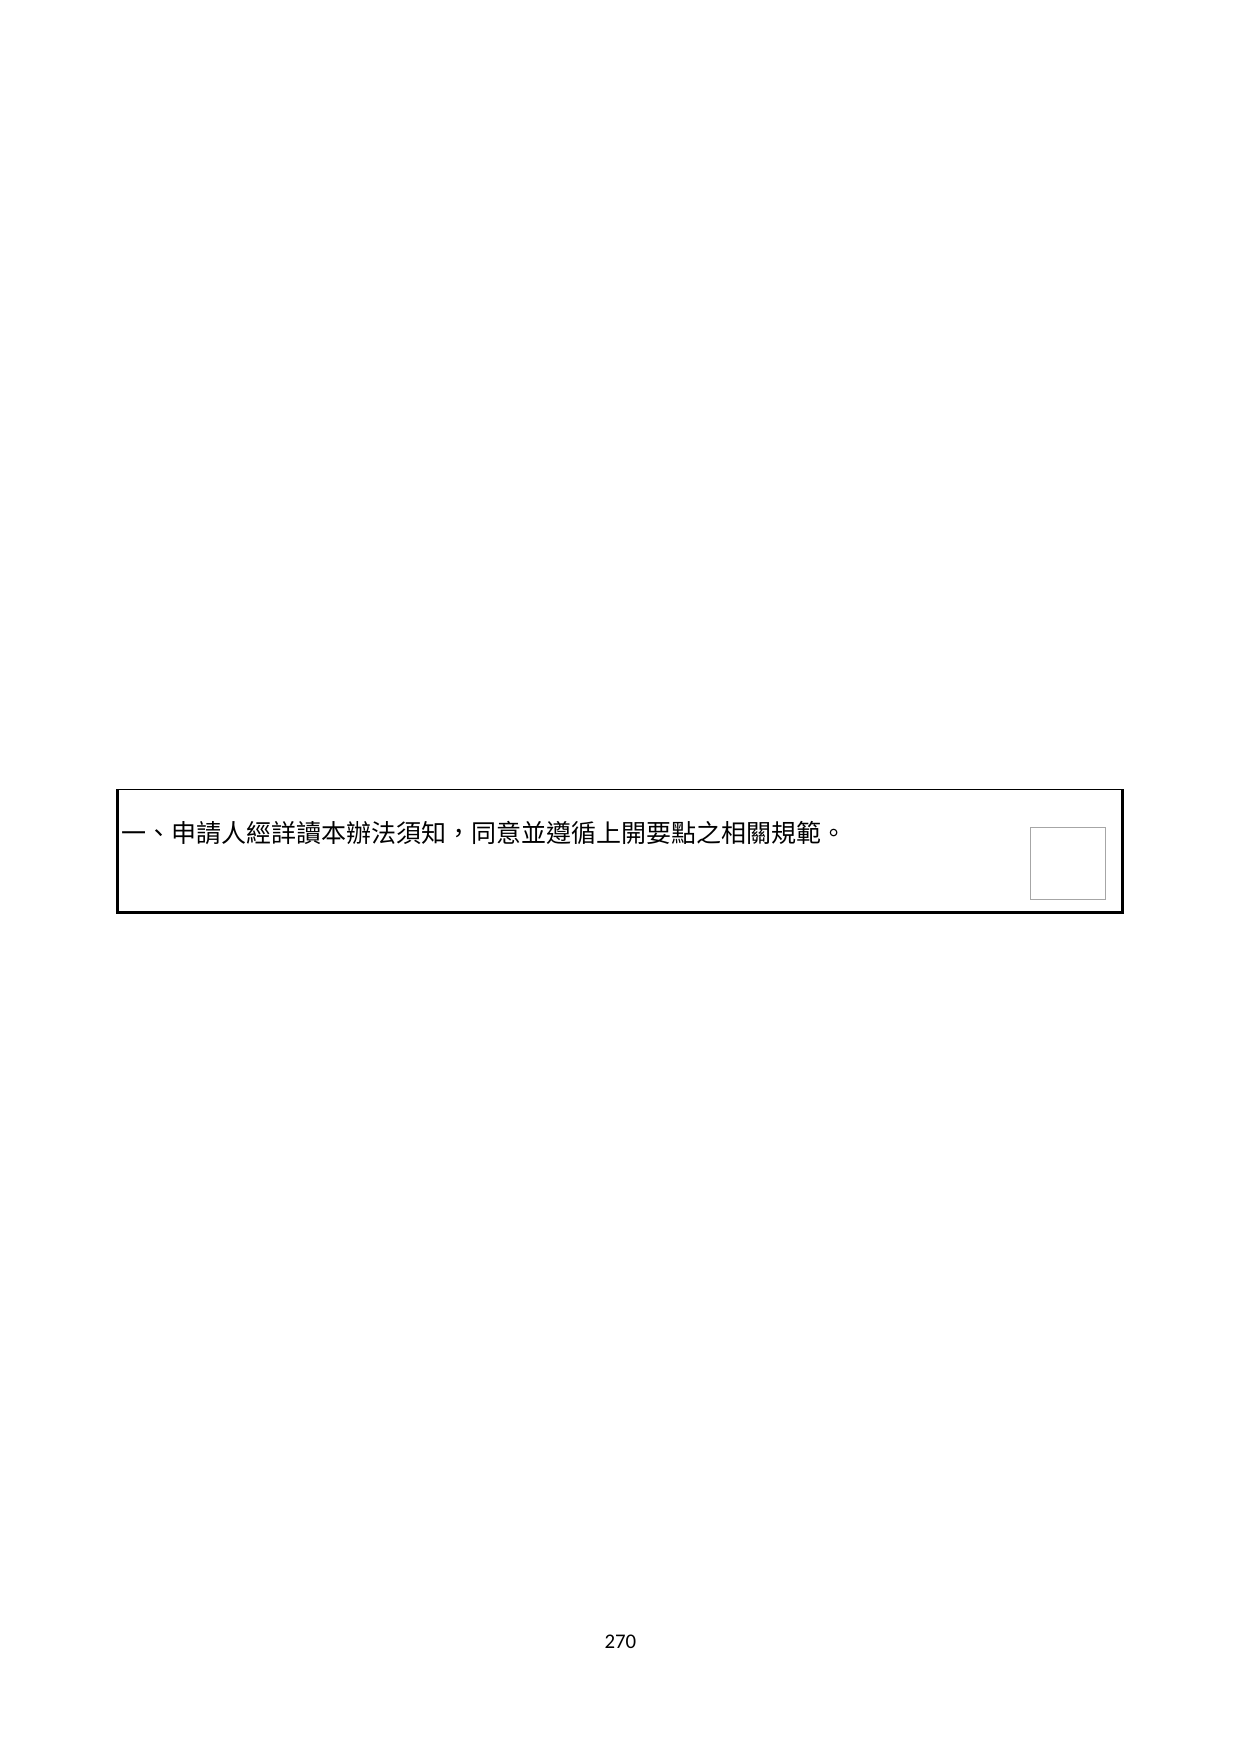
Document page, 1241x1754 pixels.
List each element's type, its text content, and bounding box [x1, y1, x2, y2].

table_cell 一、申請人經詳讀本辦法須知，同意並遵循上開要點之相關規範。 [119, 790, 1121, 911]
